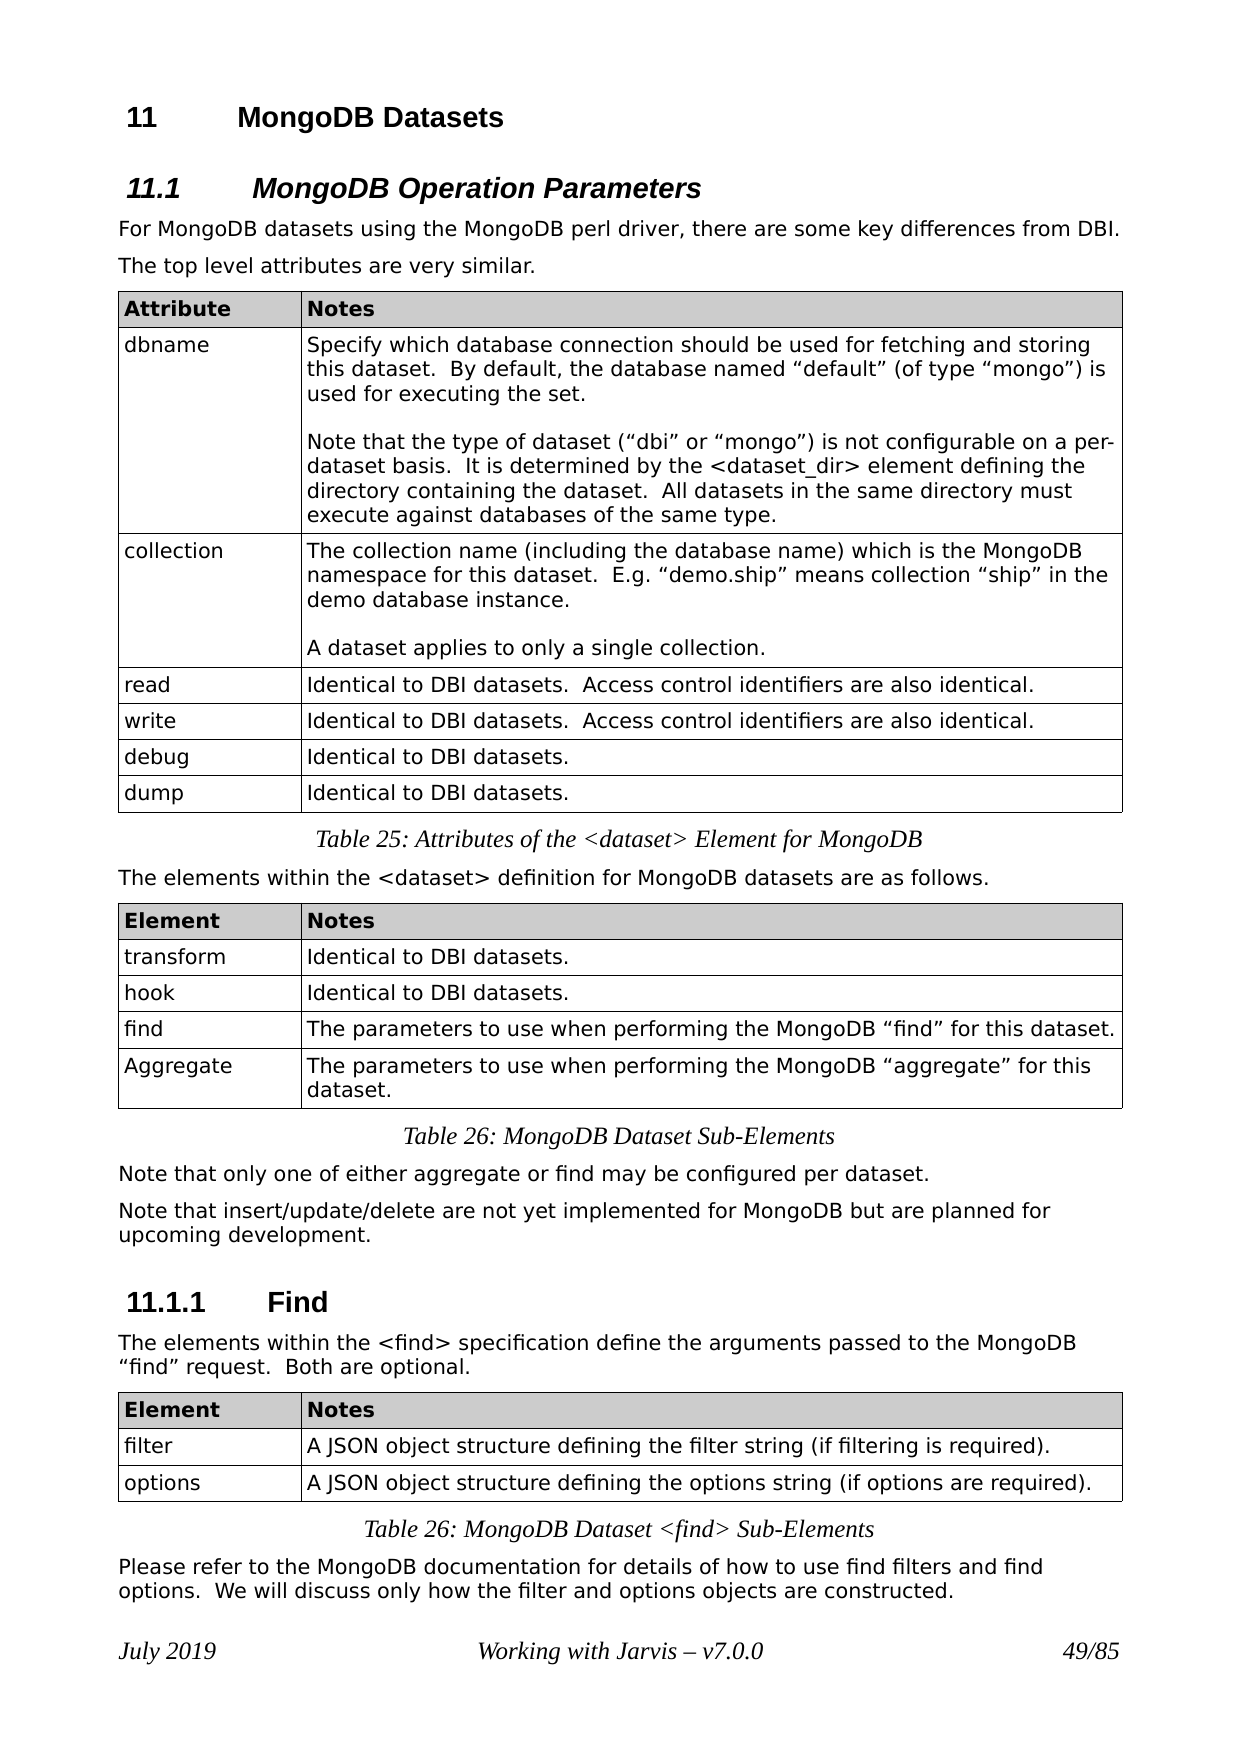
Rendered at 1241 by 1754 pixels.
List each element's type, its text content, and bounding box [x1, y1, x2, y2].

table_cell hook [119, 976, 301, 1011]
text The elements within the <dataset> definition for MongoDB datasets are as follows. [118, 866, 1122, 890]
table_cell Identical to DBI datasets. Access control identifiers are also identical. [302, 668, 1122, 703]
table_cell debug [119, 740, 301, 775]
table_cell options [119, 1466, 301, 1501]
table_cell collection [119, 534, 301, 666]
subtitle MongoDB Operation Parameters [118, 171, 1122, 204]
table_cell dump [119, 776, 301, 811]
table_cell dbname [119, 328, 301, 533]
table_cell Identical to DBI datasets. [302, 940, 1122, 975]
text Table 25: Attributes of the <dataset> Element for MongoDB [118, 824, 1122, 853]
table_cell Identical to DBI datasets. Access control identifiers are also identical. [302, 704, 1122, 739]
subtitle MongoDB Datasets [118, 100, 1122, 133]
text Table 26: MongoDB Dataset Sub-Elements [118, 1121, 1122, 1150]
table_cell Aggregate [119, 1049, 301, 1108]
text Note that only one of either aggregate or find may be configured per dataset. [118, 1162, 1122, 1186]
text Please refer to the MongoDB documentation for details of how to use find filters and find options. We will discuss only how the filter and options objects are constructed. [118, 1555, 1122, 1604]
text Table 26: MongoDB Dataset <find> Sub-Elements [118, 1514, 1122, 1543]
text The elements within the <find> specification define the arguments passed to the MongoDB “find” request. Both are optional. [118, 1331, 1122, 1379]
table_cell A JSON object structure defining the options string (if options are required). [302, 1466, 1122, 1501]
table_header Notes [302, 904, 1122, 939]
table_header Element [119, 904, 301, 939]
table_cell The parameters to use when performing the MongoDB “find” for this dataset. [302, 1012, 1122, 1047]
table_header Notes [302, 292, 1122, 327]
table_cell transform [119, 940, 301, 975]
table_cell filter [119, 1429, 301, 1464]
table_header Notes [302, 1393, 1122, 1428]
table_cell The parameters to use when performing the MongoDB “aggregate” for this dataset. [302, 1049, 1122, 1108]
table_cell Identical to DBI datasets. [302, 776, 1122, 811]
table_cell Identical to DBI datasets. [302, 740, 1122, 775]
table_cell The collection name (including the database name) which is the MongoDB namespace for this dataset. E.g. “demo.ship” means collection “ship” in the demo database instance. A dataset applies to only a single collection. [302, 534, 1122, 666]
table_cell Specify which database connection should be used for fetching and storing this dataset. By default, the database named “default” (of type “mongo”) is used for executing the set. Note that the type of dataset (“dbi” or “mongo”) is not configurable on a per-dataset basis. It is determined by the <dataset_dir> element defining the directory containing the dataset. All datasets in the same directory must execute against databases of the same type. [302, 328, 1122, 533]
table_header Attribute [119, 292, 301, 327]
text Note that insert/update/delete are not yet implemented for MongoDB but are planned for upcoming development. [118, 1199, 1122, 1247]
table_cell find [119, 1012, 301, 1047]
table_cell Identical to DBI datasets. [302, 976, 1122, 1011]
text The top level attributes are very similar. [118, 254, 1122, 278]
table_cell write [119, 704, 301, 739]
table_header Element [119, 1393, 301, 1428]
text For MongoDB datasets using the MongoDB perl driver, there are some key differences from DBI. [118, 217, 1122, 241]
table_cell A JSON object structure defining the filter string (if filtering is required). [302, 1429, 1122, 1464]
table_cell read [119, 668, 301, 703]
subtitle Find [118, 1285, 1122, 1318]
